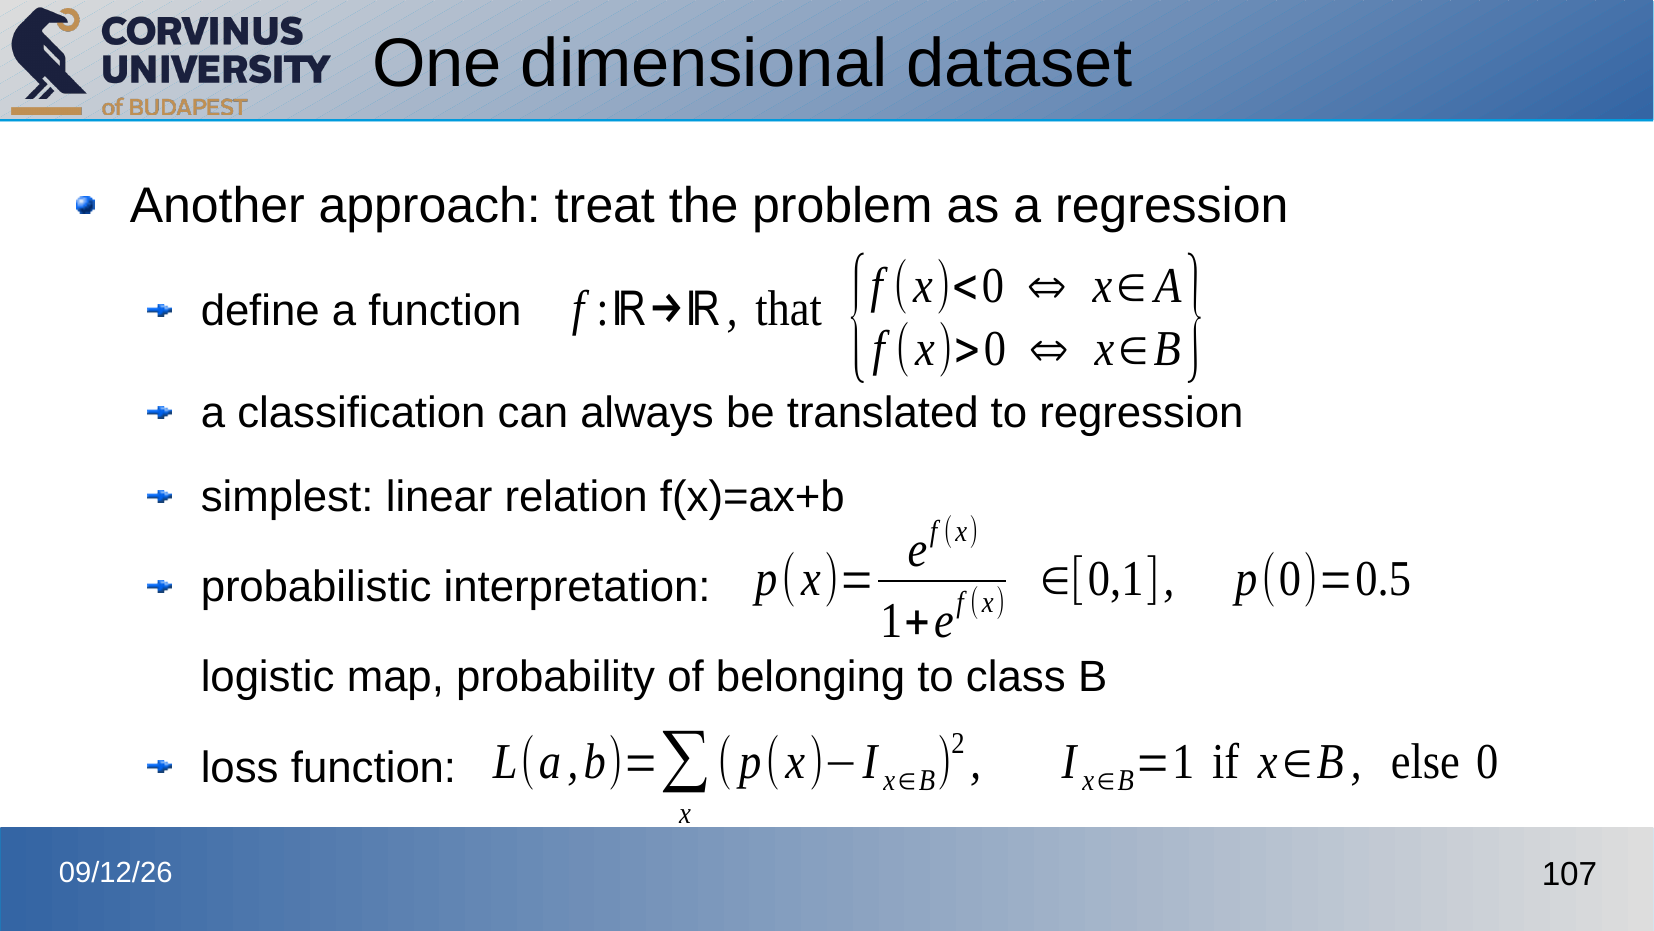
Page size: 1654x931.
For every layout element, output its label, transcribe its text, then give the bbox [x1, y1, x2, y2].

title One dimensional dataset [372, 23, 1625, 103]
picture [147, 768, 172, 773]
chart [490, 726, 1500, 830]
list Another approach: treat the problem as a regression define a function a classification can always be translated to regression simplest: linear relation f(x)=ax+b probabilistic interpretation: logistic map, probability of belonging to class B loss function: [59, 177, 1595, 768]
picture [11, 7, 331, 115]
chart [750, 513, 1412, 649]
chart [570, 250, 1211, 387]
